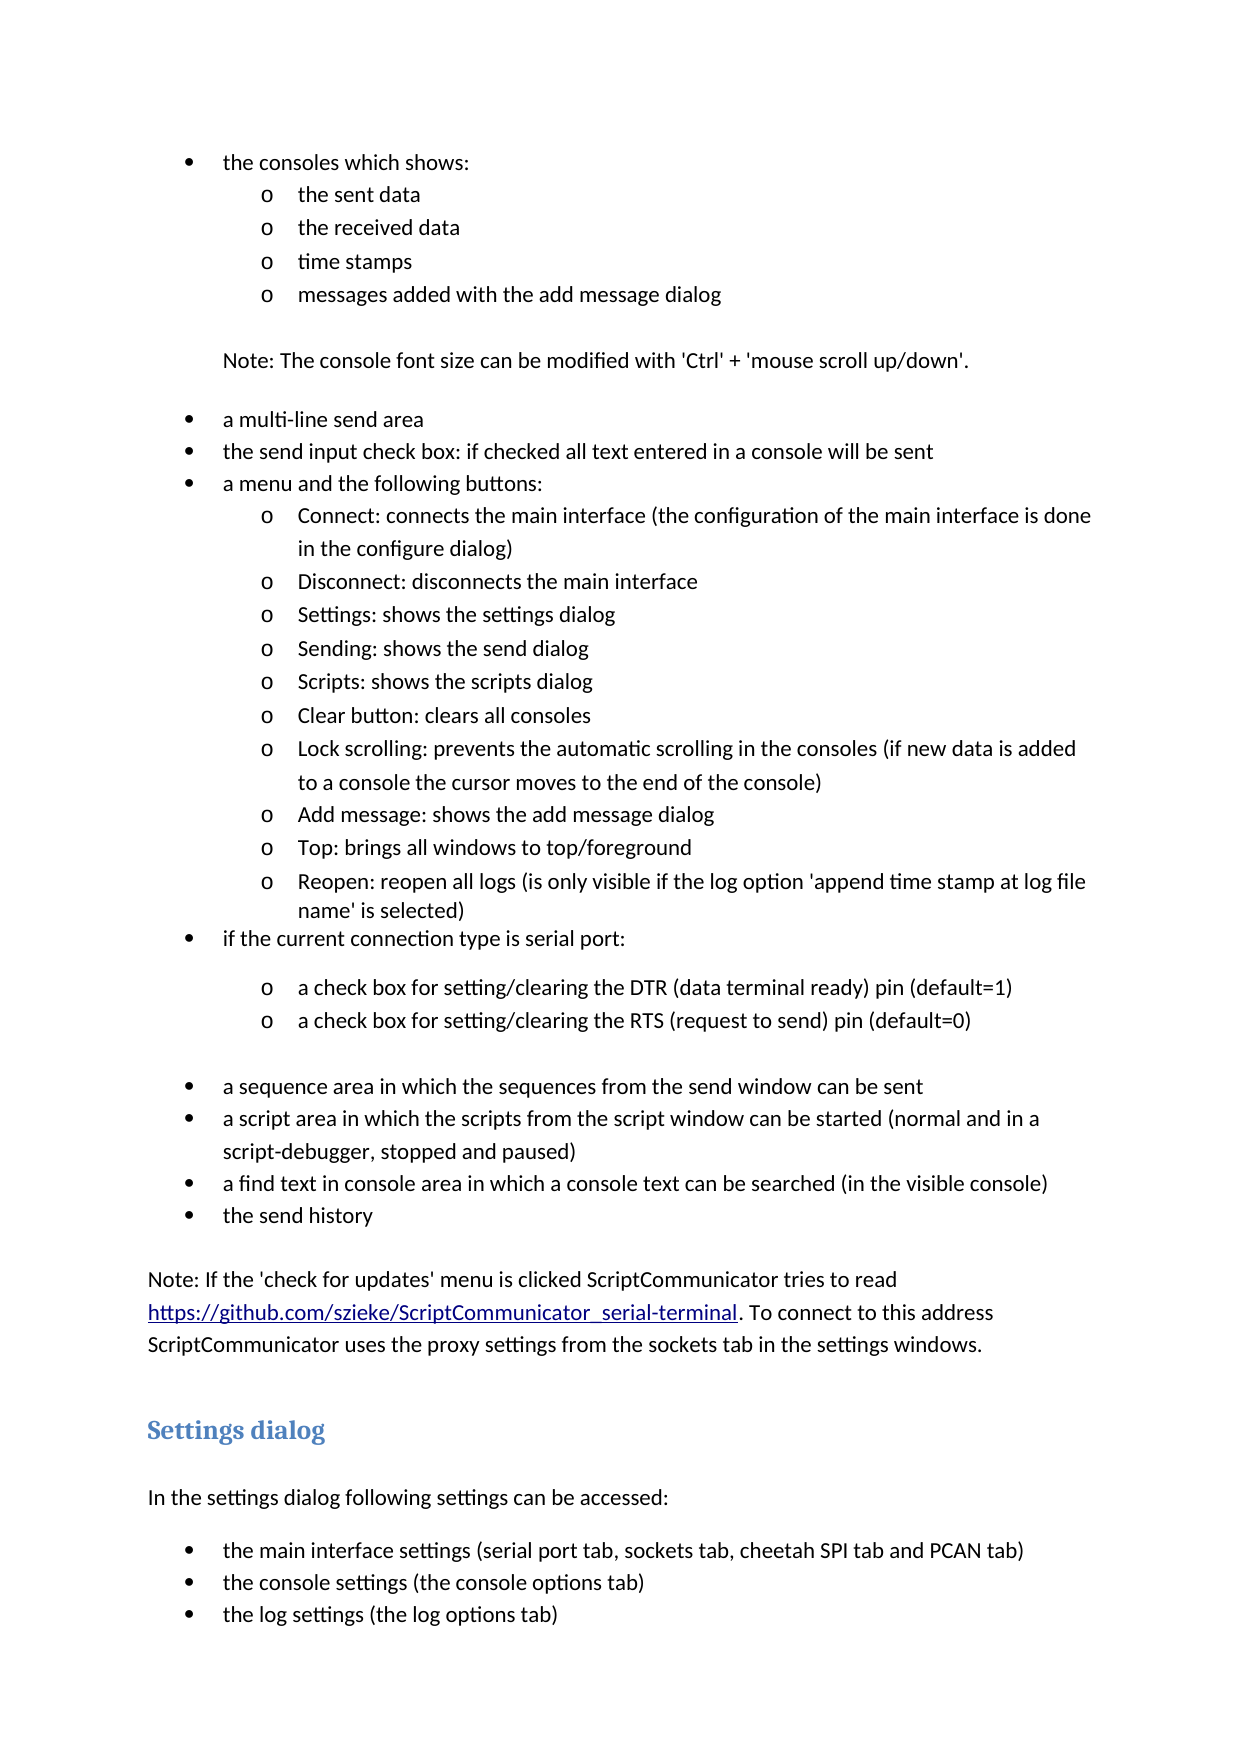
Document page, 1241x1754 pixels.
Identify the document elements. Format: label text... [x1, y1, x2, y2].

list the console settings (the console options tab) [185, 1568, 1093, 1596]
list Settings: shows the settings dialog [260, 600, 1093, 629]
list if the current connection type is serial port: [185, 924, 1093, 952]
list a check box for setting/clearing the DTR (data terminal ready) pin (default=1) [260, 973, 1093, 1002]
list a multi-line send area [185, 405, 1093, 433]
list the main interface settings (serial port tab, sockets tab, cheetah SPI tab and PCAN tab) [185, 1536, 1093, 1564]
list Add message: shows the add message dialog [260, 800, 1093, 829]
list Scripts: shows the scripts dialog [260, 667, 1093, 697]
list Note: If the 'check for updates' menu is clicked ScriptCommunicator tries to read https://github.com/szieke/ScriptCommunicator_serial-terminal. To connect to this address ScriptCommunicator uses the proxy settings from the sockets tab in the settings windows. [148, 1266, 1093, 1358]
list the log settings (the log options tab) [185, 1600, 1093, 1628]
subtitle Settings dialog [148, 1415, 1093, 1446]
list a find text in console area in which a console text can be searched (in the visible console) [185, 1169, 1093, 1197]
list messages added with the add message dialog [260, 280, 1093, 309]
list Lock scrolling: prevents the automatic scrolling in the consoles (if new data is added to a console the cursor moves to the end of the console) [260, 734, 1093, 796]
text In the settings dialog following settings can be accessed: [148, 1483, 1093, 1511]
list Sending: shows the send dialog [260, 634, 1093, 663]
list the sent data [260, 180, 1093, 209]
list the send input check box: if checked all text entered in a console will be sent [185, 437, 1093, 465]
list time stamps [260, 247, 1093, 276]
list Disconnect: disconnects the main interface [260, 567, 1093, 596]
list Top: brings all windows to top/foreground [260, 833, 1093, 863]
list a check box for setting/clearing the RTS (request to send) pin (default=0) [260, 1007, 1093, 1036]
list a menu and the following buttons: [185, 469, 1093, 497]
list the received data [260, 213, 1093, 242]
list Connect: connects the main interface (the configuration of the main interface is done in the configure dialog) [260, 501, 1093, 563]
list Reopen: reopen all logs (is only visible if the log option 'append time stamp at log file name' is selected) [260, 867, 1093, 924]
list the consoles which shows: [185, 148, 1093, 176]
list a script area in which the scripts from the script window can be started (normal and in a script-debugger, stopped and paused) [185, 1104, 1093, 1165]
list Clear button: clears all consoles [260, 701, 1093, 730]
list a sequence area in which the sequences from the send window can be sent [185, 1072, 1093, 1100]
list Note: The console font size can be modified with 'Ctrl' + 'mouse scroll up/down'. [223, 346, 1093, 374]
list the send history [185, 1201, 1093, 1229]
